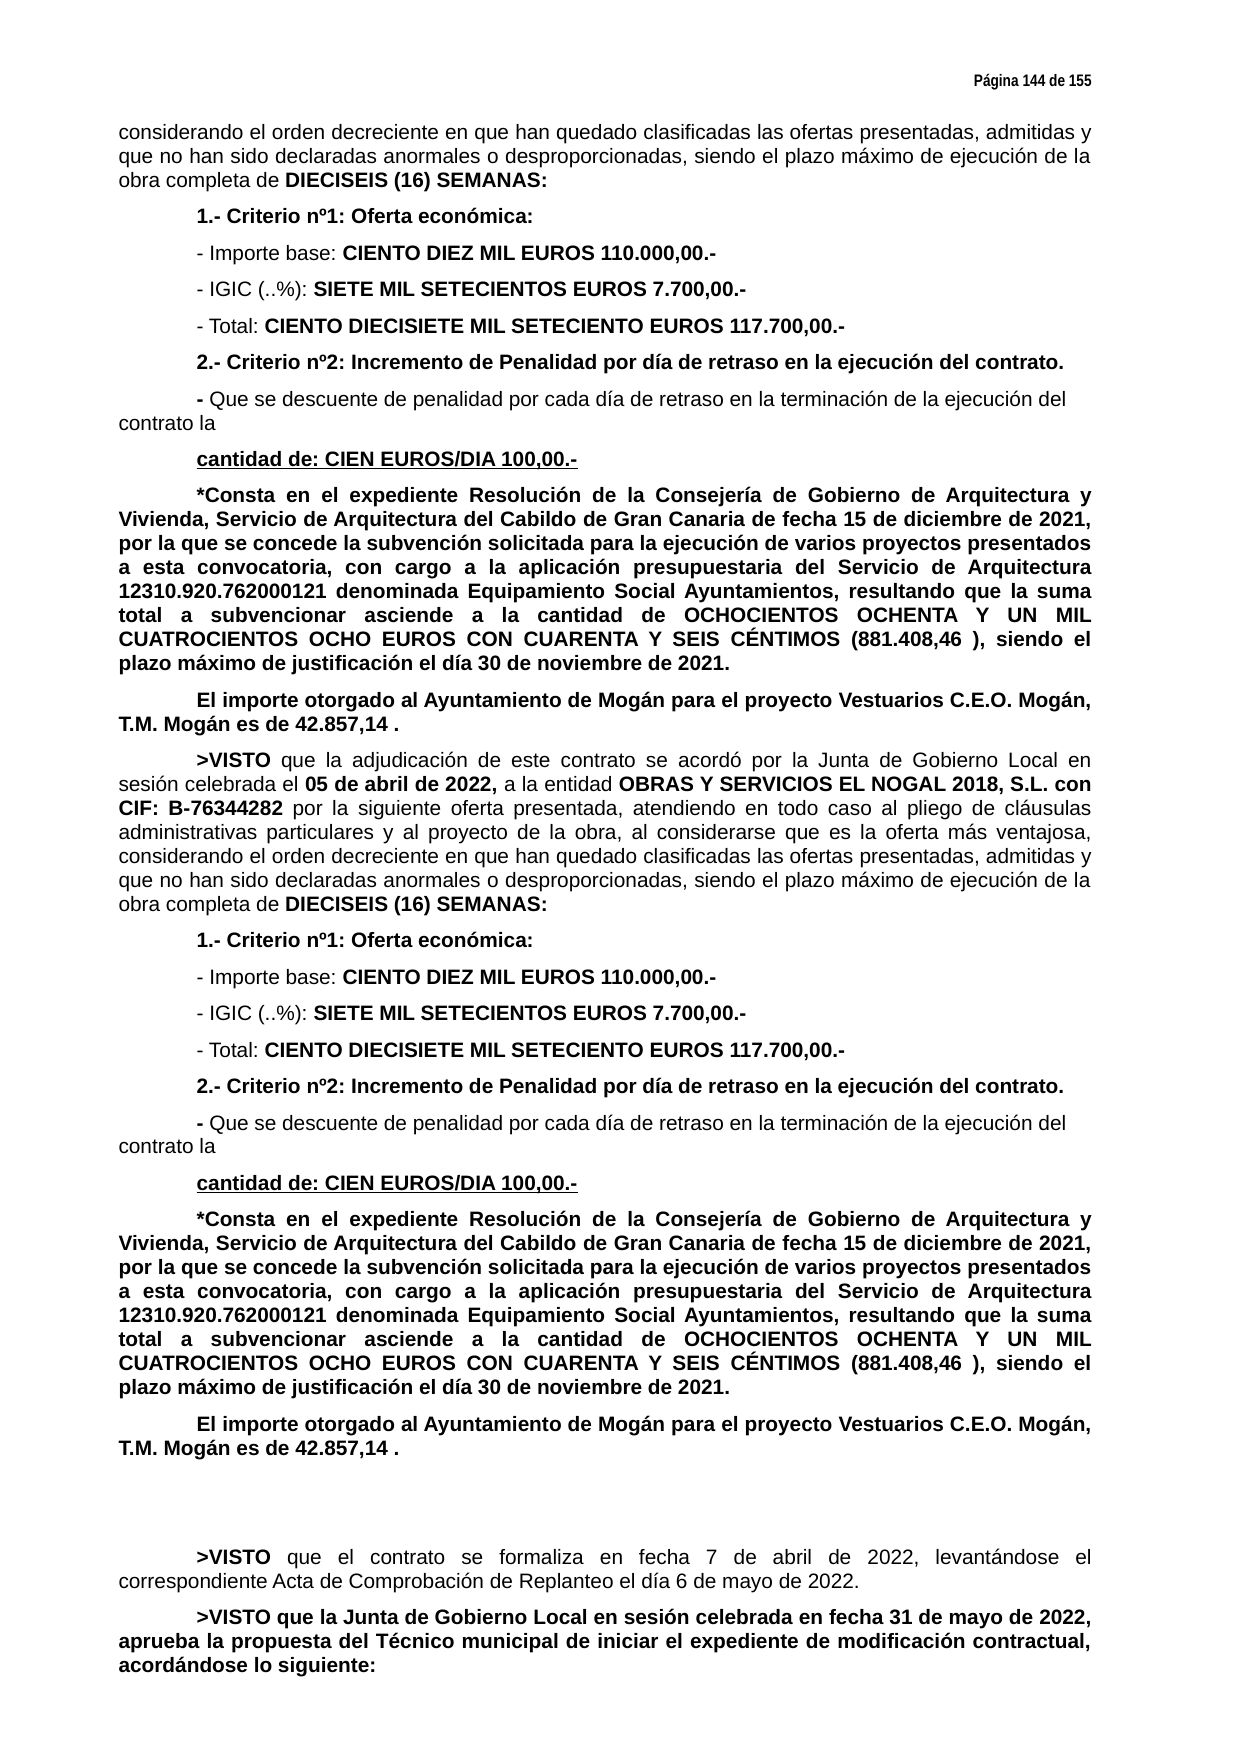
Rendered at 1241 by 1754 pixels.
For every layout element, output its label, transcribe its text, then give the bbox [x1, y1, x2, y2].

text - Que se descuente de penalidad por cada día de retraso en la terminación de la ejecución del contrato la [118, 386, 1092, 434]
text >VISTO que el contrato se formaliza en fecha 7 de abril de 2022, levantándose el correspondiente Acta de Comprobación de Replanteo el día 6 de mayo de 2022. [118, 1545, 1092, 1593]
text - Total: CIENTO DIECISIETE MIL SETECIENTO EUROS 117.700,00.- [118, 313, 1092, 337]
text - Total: CIENTO DIECISIETE MIL SETECIENTO EUROS 117.700,00.- [118, 1037, 1092, 1061]
text considerando el orden decreciente en que han quedado clasificadas las ofertas presentadas, admitidas y que no han sido declaradas anormales o desproporcionadas, siendo el plazo máximo de ejecución de la obra completa de DIECISEIS (16) SEMANAS: [118, 120, 1092, 192]
text cantidad de: CIEN EUROS/DIA 100,00.- [118, 447, 1092, 471]
text *Consta en el expediente Resolución de la Consejería de Gobierno de Arquitectura y Vivienda, Servicio de Arquitectura del Cabildo de Gran Canaria de fecha 15 de diciembre de 2021, por la que se concede la subvención solicitada para la ejecución de varios proyectos presentados a esta convocatoria, con cargo a la aplicación presupuestaria del Servicio de Arquitectura 12310.920.762000121 denominada Equipamiento Social Ayuntamientos, resultando que la suma total a subvencionar asciende a la cantidad de OCHOCIENTOS OCHENTA Y UN MIL CUATROCIENTOS OCHO EUROS CON CUARENTA Y SEIS CÉNTIMOS (881.408,46 ), siendo el plazo máximo de justificación el día 30 de noviembre de 2021. [118, 1207, 1092, 1399]
text - Importe base: CIENTO DIEZ MIL EUROS 110.000,00.- [118, 241, 1092, 264]
text 1.- Criterio nº1: Oferta económica: [118, 928, 1092, 952]
text 1.- Criterio nº1: Oferta económica: [118, 204, 1092, 228]
text 2.- Criterio nº2: Incremento de Penalidad por día de retraso en la ejecución del contrato. [118, 1074, 1092, 1098]
text - Importe base: CIENTO DIEZ MIL EUROS 110.000,00.- [118, 964, 1092, 988]
text El importe otorgado al Ayuntamiento de Mogán para el proyecto Vestuarios C.E.O. Mogán, T.M. Mogán es de 42.857,14 . [118, 687, 1092, 735]
text El importe otorgado al Ayuntamiento de Mogán para el proyecto Vestuarios C.E.O. Mogán, T.M. Mogán es de 42.857,14 . [118, 1411, 1092, 1459]
text - IGIC (..%): SIETE MIL SETECIENTOS EUROS 7.700,00.- [118, 277, 1092, 301]
text cantidad de: CIEN EUROS/DIA 100,00.- [118, 1171, 1092, 1195]
text >VISTO que la Junta de Gobierno Local en sesión celebrada en fecha 31 de mayo de 2022, aprueba la propuesta del Técnico municipal de iniciar el expediente de modificación contractual, acordándose lo siguiente: [118, 1605, 1092, 1677]
text - IGIC (..%): SIETE MIL SETECIENTOS EUROS 7.700,00.- [118, 1001, 1092, 1025]
text 2.- Criterio nº2: Incremento de Penalidad por día de retraso en la ejecución del contrato. [118, 350, 1092, 374]
text >VISTO que la adjudicación de este contrato se acordó por la Junta de Gobierno Local en sesión celebrada el 05 de abril de 2022, a la entidad OBRAS Y SERVICIOS EL NOGAL 2018, S.L. con CIF: B-76344282 por la siguiente oferta presentada, atendiendo en todo caso al pliego de cláusulas administrativas particulares y al proyecto de la obra, al considerarse que es la oferta más ventajosa, considerando el orden decreciente en que han quedado clasificadas las ofertas presentadas, admitidas y que no han sido declaradas anormales o desproporcionadas, siendo el plazo máximo de ejecución de la obra completa de DIECISEIS (16) SEMANAS: [118, 748, 1092, 916]
text *Consta en el expediente Resolución de la Consejería de Gobierno de Arquitectura y Vivienda, Servicio de Arquitectura del Cabildo de Gran Canaria de fecha 15 de diciembre de 2021, por la que se concede la subvención solicitada para la ejecución de varios proyectos presentados a esta convocatoria, con cargo a la aplicación presupuestaria del Servicio de Arquitectura 12310.920.762000121 denominada Equipamiento Social Ayuntamientos, resultando que la suma total a subvencionar asciende a la cantidad de OCHOCIENTOS OCHENTA Y UN MIL CUATROCIENTOS OCHO EUROS CON CUARENTA Y SEIS CÉNTIMOS (881.408,46 ), siendo el plazo máximo de justificación el día 30 de noviembre de 2021. [118, 483, 1092, 675]
text - Que se descuente de penalidad por cada día de retraso en la terminación de la ejecución del contrato la [118, 1110, 1092, 1158]
